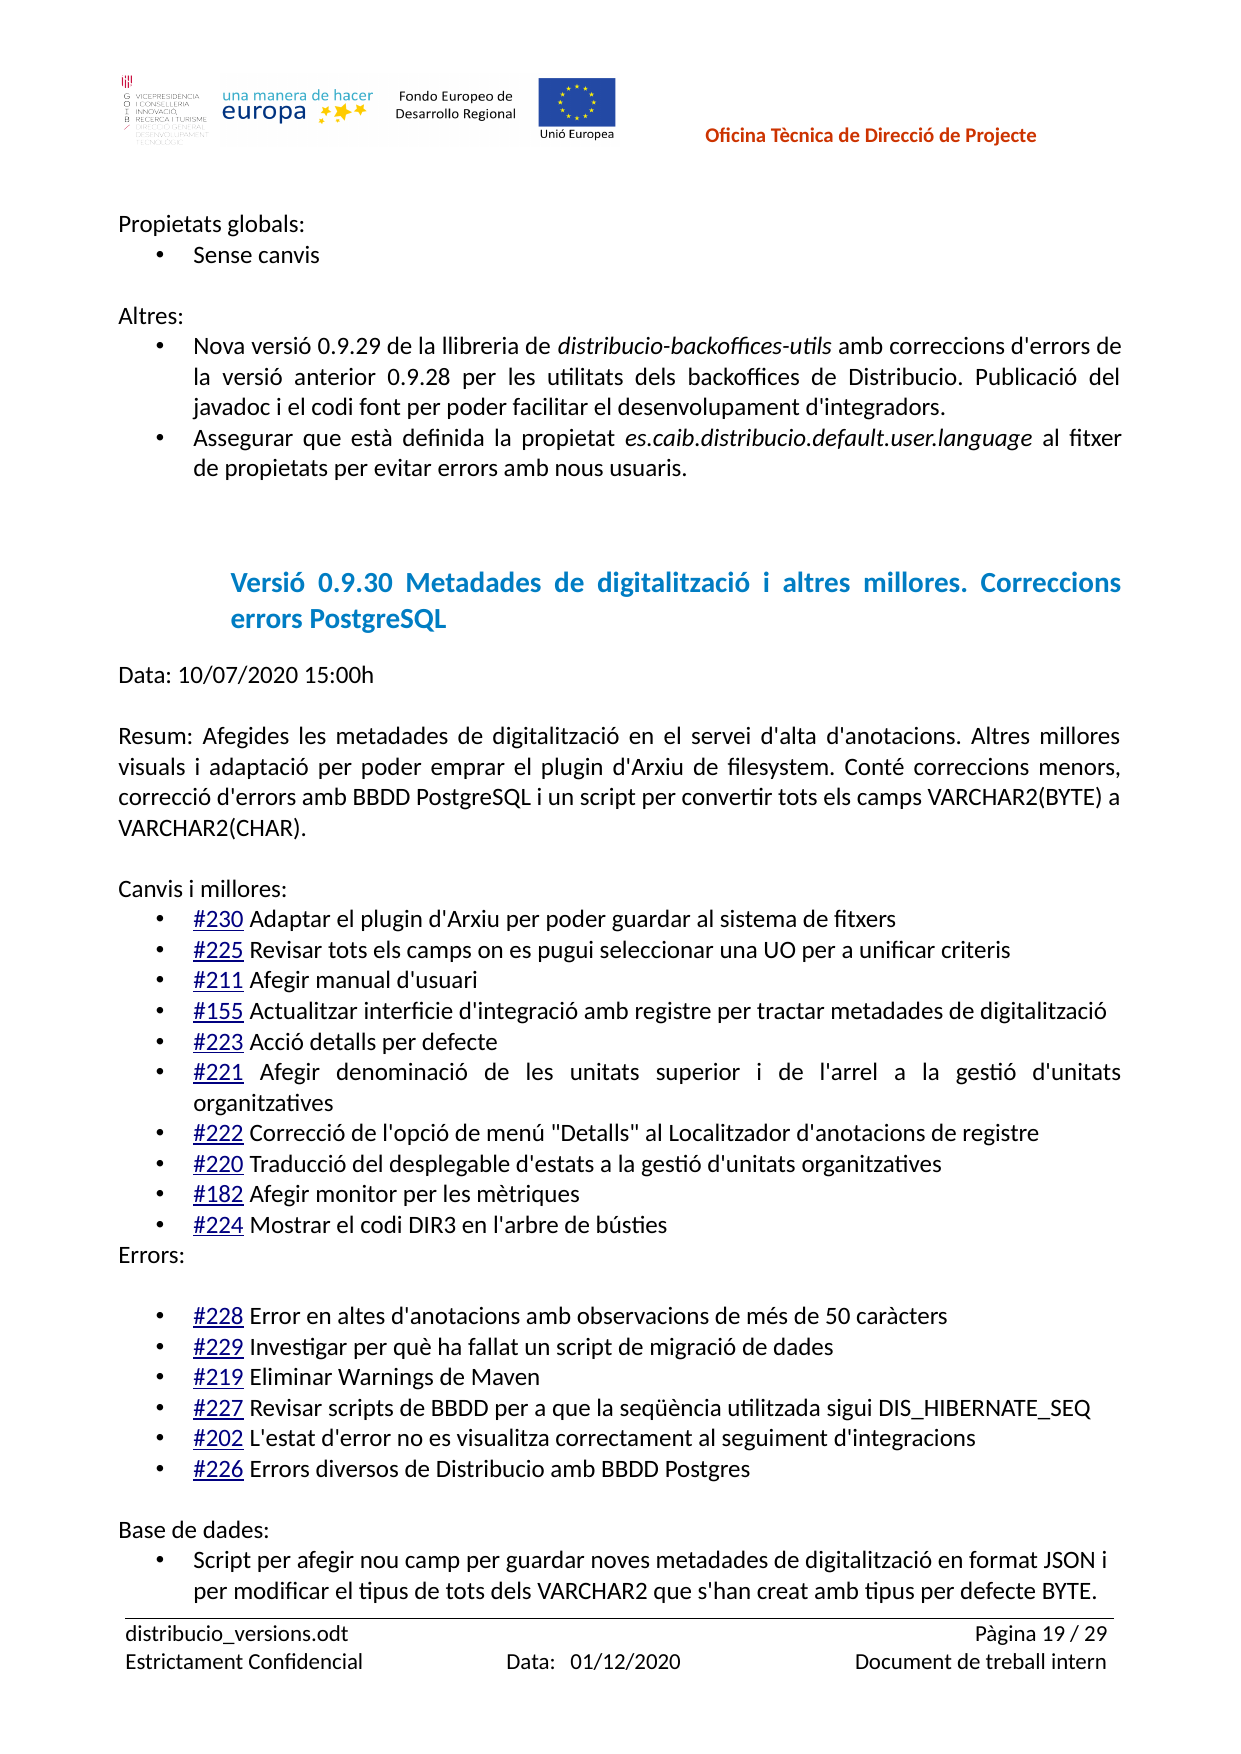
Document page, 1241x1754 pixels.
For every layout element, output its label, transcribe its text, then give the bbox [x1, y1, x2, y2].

text Resum: Afegides les metadades de digitalització en el servei d'alta d'anotacions. Altres millores visuals i adaptació per poder emprar el plugin d'Arxiu de filesystem. Conté correccions menors, correcció d'errors amb BBDD PostgreSQL i un script per convertir tots els camps VARCHAR2(BYTE) a VARCHAR2(CHAR). [118, 721, 1122, 843]
list #223 Acció detalls per defecte [156, 1026, 1122, 1056]
list #155 Actualitzar interficie d'integració amb registre per tractar metadades de digitalització [156, 995, 1122, 1026]
list Sense canvis [156, 239, 1122, 269]
list #211 Afegir manual d'usuari [156, 965, 1122, 995]
list #182 Afegir monitor per les mètriques [156, 1178, 1122, 1209]
text Base de dades: [118, 1514, 1122, 1544]
list #228 Error en altes d'anotacions amb observacions de més de 50 caràcters [156, 1300, 1122, 1331]
list #219 Eliminar Warnings de Maven [156, 1361, 1122, 1392]
list #222 Correcció de l'opció de menú "Detalls" al Localitzador d'anotacions de registre [156, 1117, 1122, 1148]
list Assegurar que està definida la propietat es.caib.distribucio.default.user.language al fitxer de propietats per evitar errors amb nous usuaris. [156, 422, 1122, 483]
list Script per afegir nou camp per guardar noves metadades de digitalització en format JSON i per modificar el tipus de tots dels VARCHAR2 que s'han creat amb tipus per defecte BYTE. [156, 1544, 1122, 1606]
text Propietats globals: [118, 208, 1122, 239]
list #230 Adaptar el plugin d'Arxiu per poder guardar al sistema de fitxers [156, 904, 1122, 934]
text Altres: [118, 300, 1122, 330]
list #221 Afegir denominació de les unitats superior i de l'arrel a la gestió d'unitats organitzatives [156, 1056, 1122, 1117]
picture [219, 73, 621, 147]
subtitle Versió 0.9.30 Metadades de digitalització i altres millores. Correccions errors PostgreSQL [153, 564, 1122, 636]
list #227 Revisar scripts de BBDD per a que la seqüència utilitzada sigui DIS_HIBERNATE_SEQ [156, 1392, 1122, 1422]
list #224 Mostrar el codi DIR3 en l'arbre de bústies [156, 1209, 1122, 1239]
text Data: 10/07/2020 15:00h [118, 659, 1122, 690]
list #226 Errors diversos de Distribucio amb BBDD Postgres [156, 1453, 1122, 1483]
picture [118, 73, 213, 147]
list #202 L'estat d'error no es visualitza correctament al seguiment d'integracions [156, 1422, 1122, 1453]
list Nova versió 0.9.29 de la llibreria de distribucio-backoffices-utils amb correccions d'errors de la versió anterior 0.9.28 per les utilitats dels backoffices de Distribucio. Publicació del javadoc i el codi font per poder facilitar el desenvolupament d'integradors. [156, 330, 1122, 422]
text Canvis i millores: [118, 873, 1122, 904]
text Errors: [118, 1239, 1122, 1270]
list #225 Revisar tots els camps on es pugui seleccionar una UO per a unificar criteris [156, 934, 1122, 965]
list #220 Traducció del desplegable d'estats a la gestió d'unitats organitzatives [156, 1148, 1122, 1178]
list #229 Investigar per què ha fallat un script de migració de dades [156, 1331, 1122, 1361]
